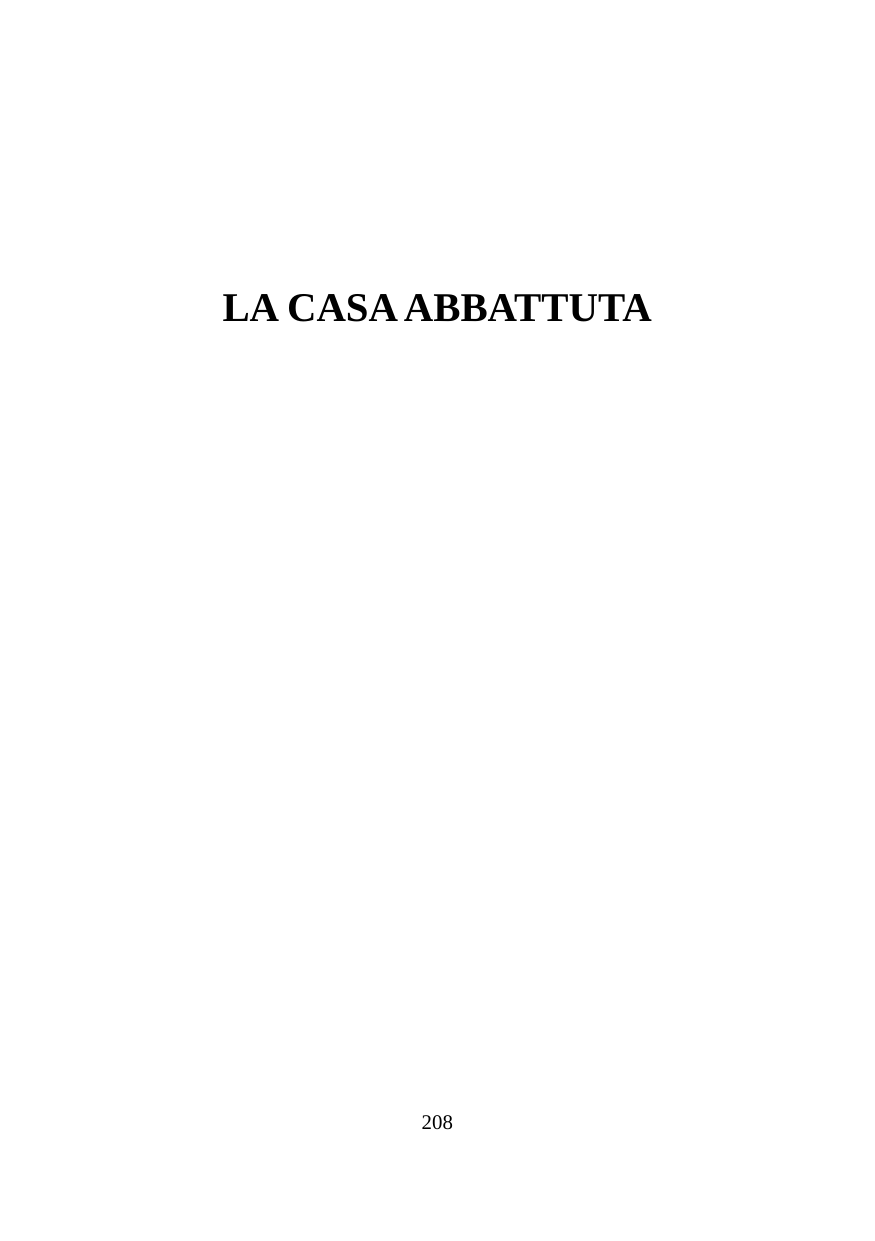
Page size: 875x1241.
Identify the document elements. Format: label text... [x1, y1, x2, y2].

subtitle LA CASA ABBATTUTA [106, 283, 768, 330]
